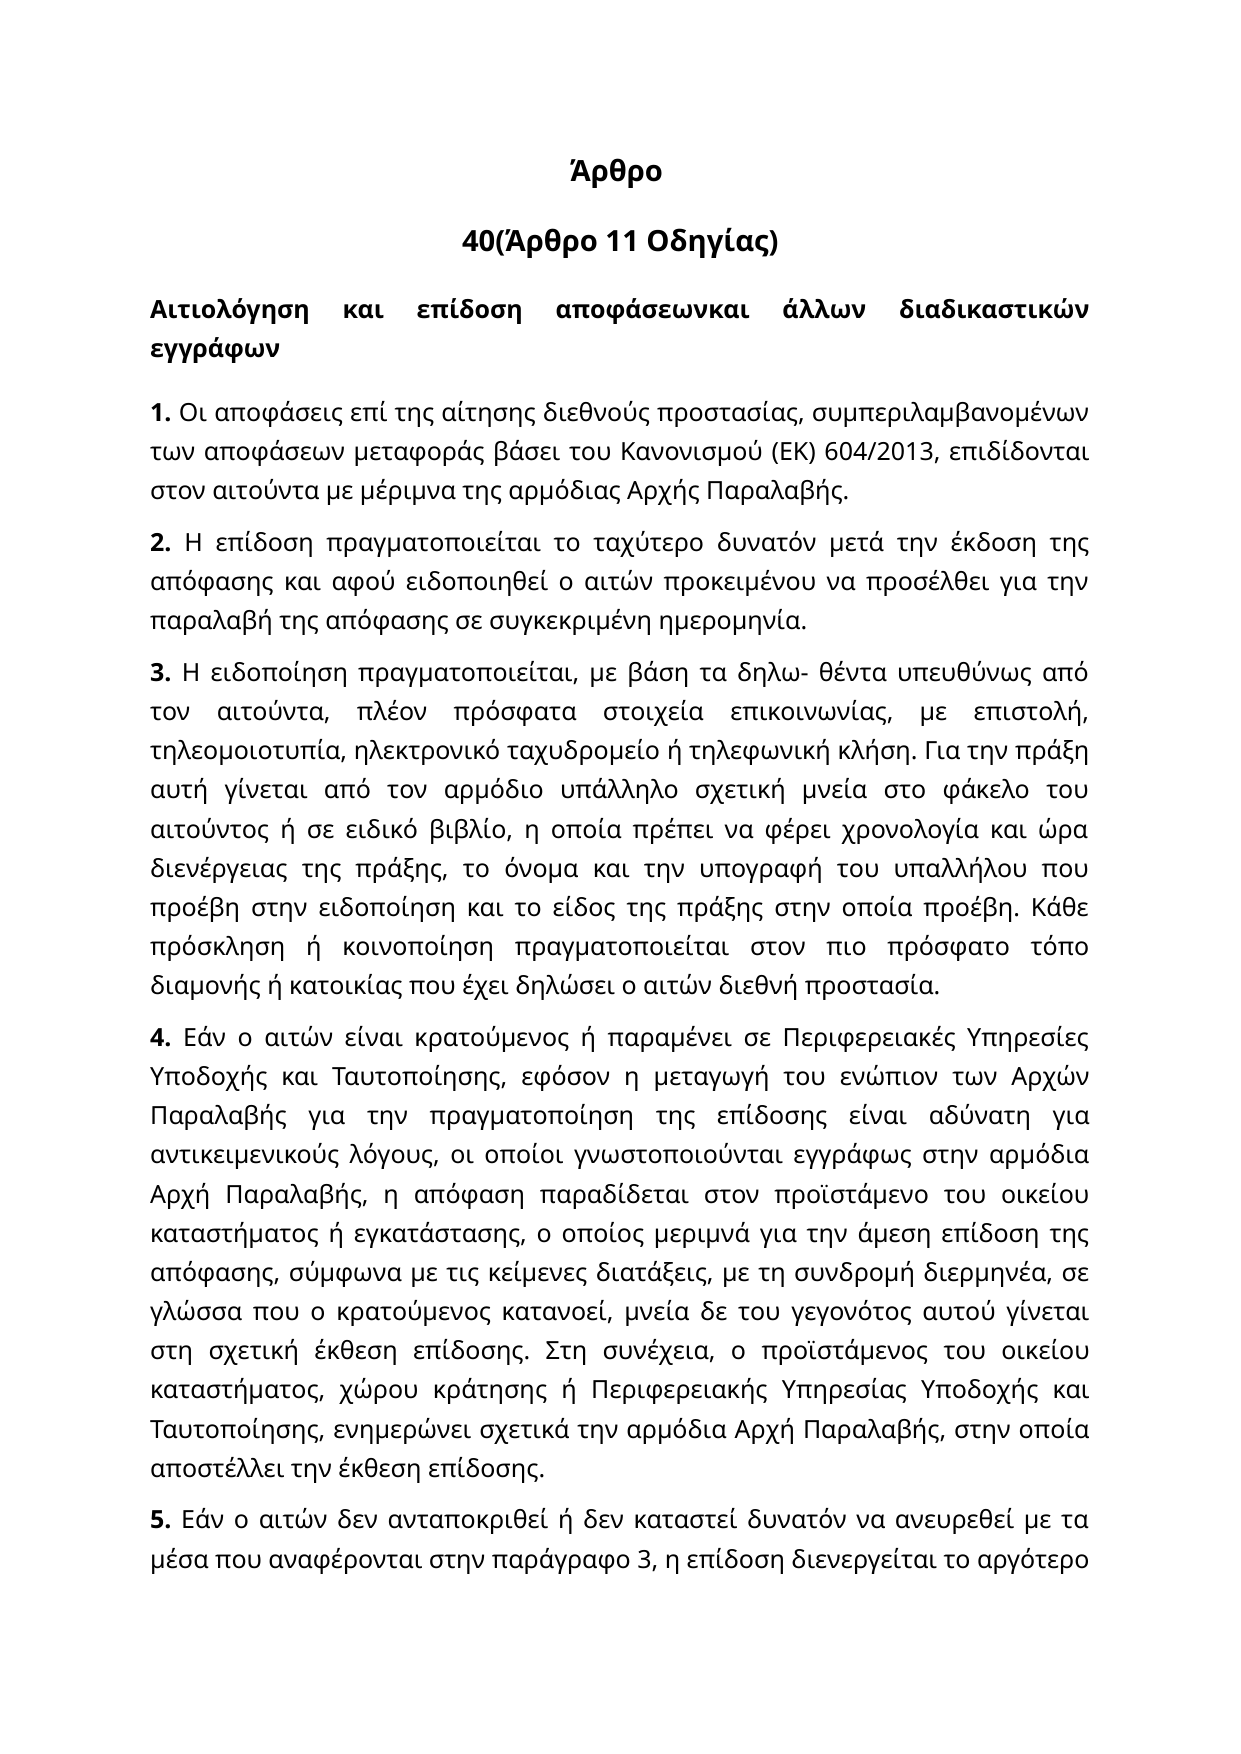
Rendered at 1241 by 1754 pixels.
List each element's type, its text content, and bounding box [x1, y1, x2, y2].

text 5. Εάν ο αιτών δεν ανταποκριθεί ή δεν καταστεί δυνατόν να ανευρεθεί με τα μέσα που αναφέρονται στην παράγραφο 3, η επίδοση διενεργείται το αργότερο [150, 1502, 1090, 1575]
subtitle 40(Άρθρο 11 Οδηγίας) [150, 221, 1090, 260]
subtitle Άρθρο [150, 150, 1090, 190]
text 1. Οι αποφάσεις επί της αίτησης διεθνούς προστασίας, συμπεριλαμβανομένων των αποφάσεων μεταφοράς βάσει του Κανονισμού (ΕΚ) 604/2013, επιδίδονται στον αιτούντα με μέριμνα της αρμόδιας Αρχής Παραλαβής. [150, 394, 1090, 507]
text Αιτιολόγηση και επίδοση αποφάσεωνκαι άλλων διαδικαστικών εγγράφων [150, 291, 1090, 364]
text 4. Εάν ο αιτών είναι κρατούμενος ή παραμένει σε Περιφερειακές Υπηρεσίες Υποδοχής και Ταυτοποίησης, εφόσον η μεταγωγή του ενώπιον των Αρχών Παραλαβής για την πραγματοποίηση της επίδοσης είναι αδύνατη για αντικειμενικούς λόγους, οι οποίοι γνωστοποιούνται εγγράφως στην αρμόδια Αρχή Παραλαβής, η απόφαση παραδίδεται στον προϊστάμενο του οικείου καταστήματος ή εγκατάστασης, ο οποίος μεριμνά για την άμεση επίδοση της απόφασης, σύμφωνα με τις κείμενες διατάξεις, με τη συνδρομή διερμηνέα, σε γλώσσα που ο κρατούμενος κατανοεί, μνεία δε του γεγονότος αυτού γίνεται στη σχετική έκθεση επίδοσης. Στη συνέχεια, ο προϊστάμενος του οικείου καταστήματος, χώρου κράτησης ή Περιφερειακής Υπηρεσίας Υποδοχής και Ταυτοποίησης, ενημερώνει σχετικά την αρμόδια Αρχή Παραλαβής, στην οποία αποστέλλει την έκθεση επίδοσης. [150, 1019, 1090, 1484]
text 2. Η επίδοση πραγματοποιείται το ταχύτερο δυνατόν μετά την έκδοση της απόφασης και αφού ειδοποιηθεί ο αιτών προκειμένου να προσέλθει για την παραλαβή της απόφασης σε συγκεκριμένη ημερομηνία. [150, 524, 1090, 637]
text 3. Η ειδοποίηση πραγματοποιείται, με βάση τα δηλω- θέντα υπευθύνως από τον αιτούντα, πλέον πρόσφατα στοιχεία επικοινωνίας, με επιστολή, τηλεομοιοτυπία, ηλεκτρονικό ταχυδρομείο ή τηλεφωνική κλήση. Για την πράξη αυτή γίνεται από τον αρμόδιο υπάλληλο σχετική μνεία στο φάκελο του αιτούντος ή σε ειδικό βιβλίο, η οποία πρέπει να φέρει χρονολογία και ώρα διενέργειας της πράξης, το όνομα και την υπογραφή του υπαλλήλου που προέβη στην ειδοποίηση και το είδος της πράξης στην οποία προέβη. Κάθε πρόσκληση ή κοινοποίηση πραγματοποιείται στον πιο πρόσφατο τόπο διαμονής ή κατοικίας που έχει δηλώσει ο αιτών διεθνή προστασία. [150, 654, 1090, 1002]
